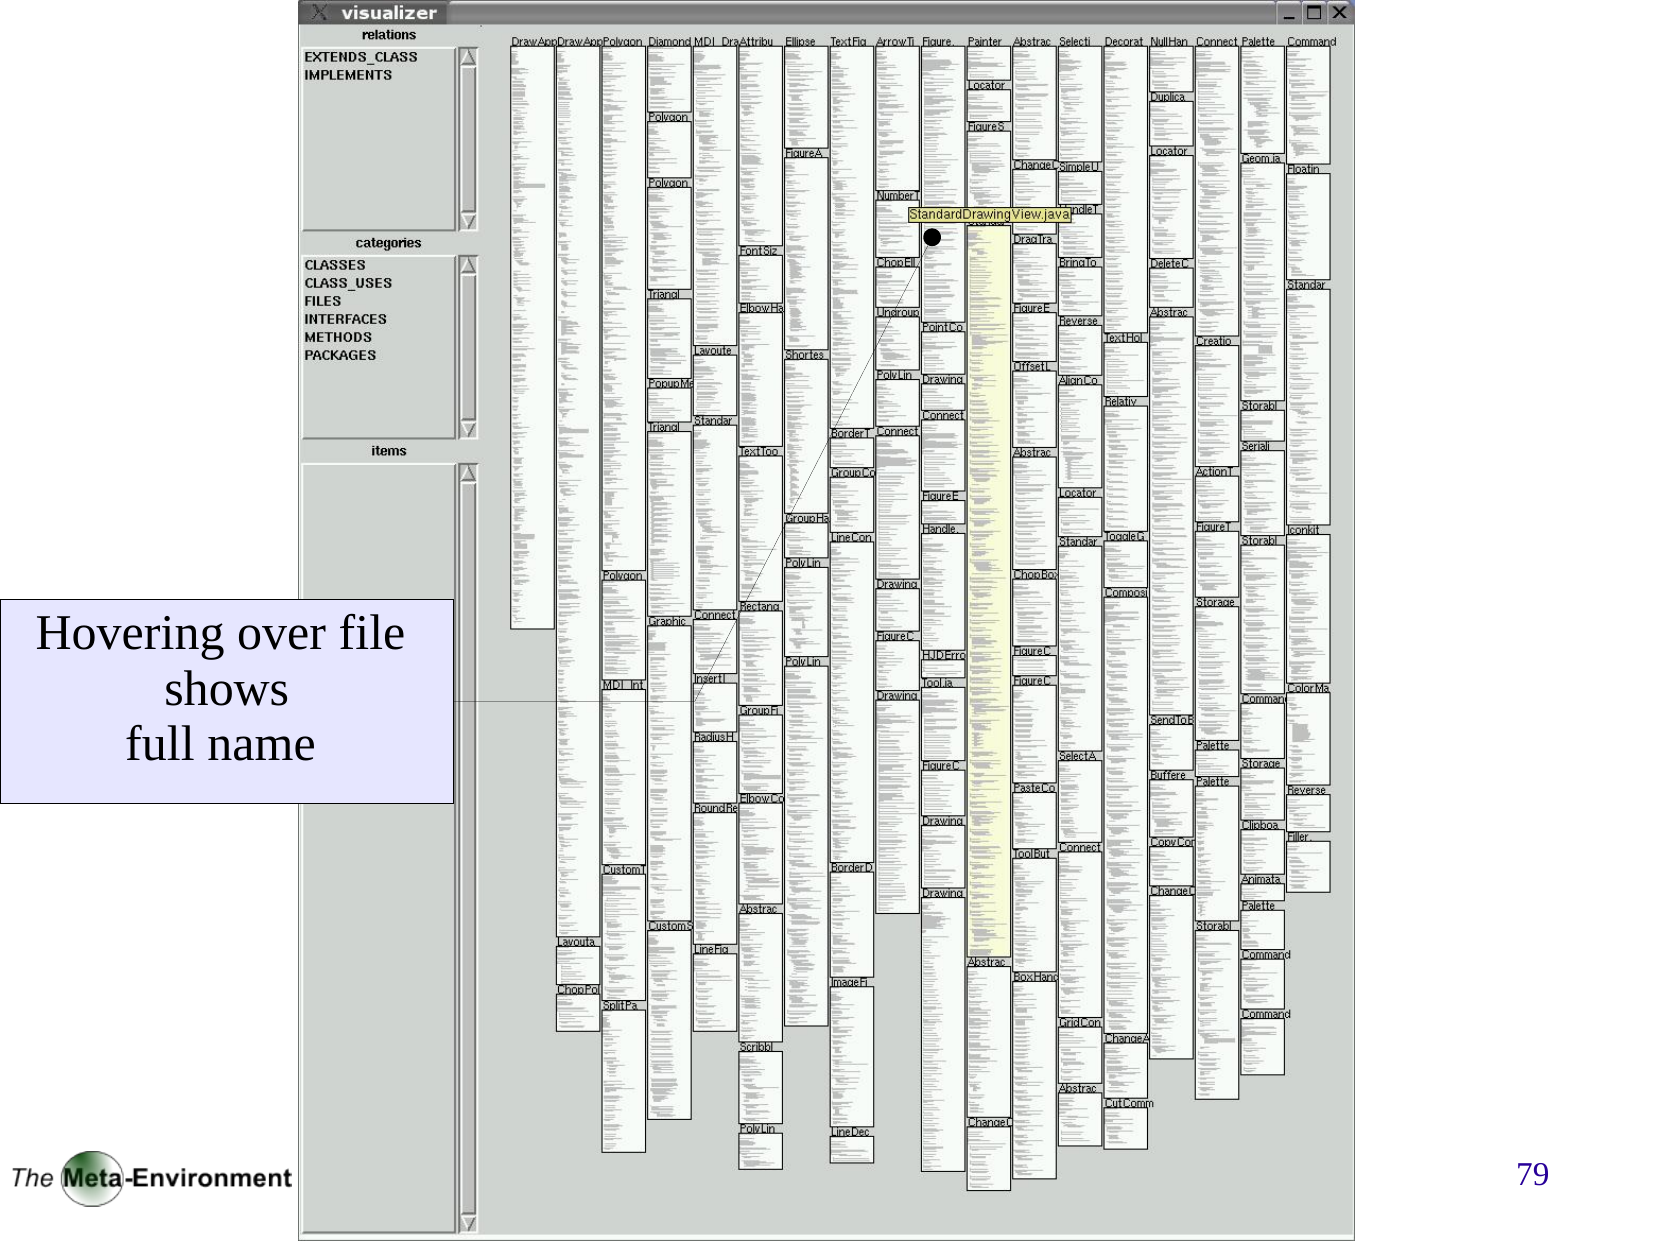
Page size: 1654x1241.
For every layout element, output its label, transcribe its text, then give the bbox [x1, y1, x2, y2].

text_box Hovering over file shows full name [0, 599, 454, 804]
picture [298, 0, 1355, 1241]
picture [12, 1151, 292, 1207]
